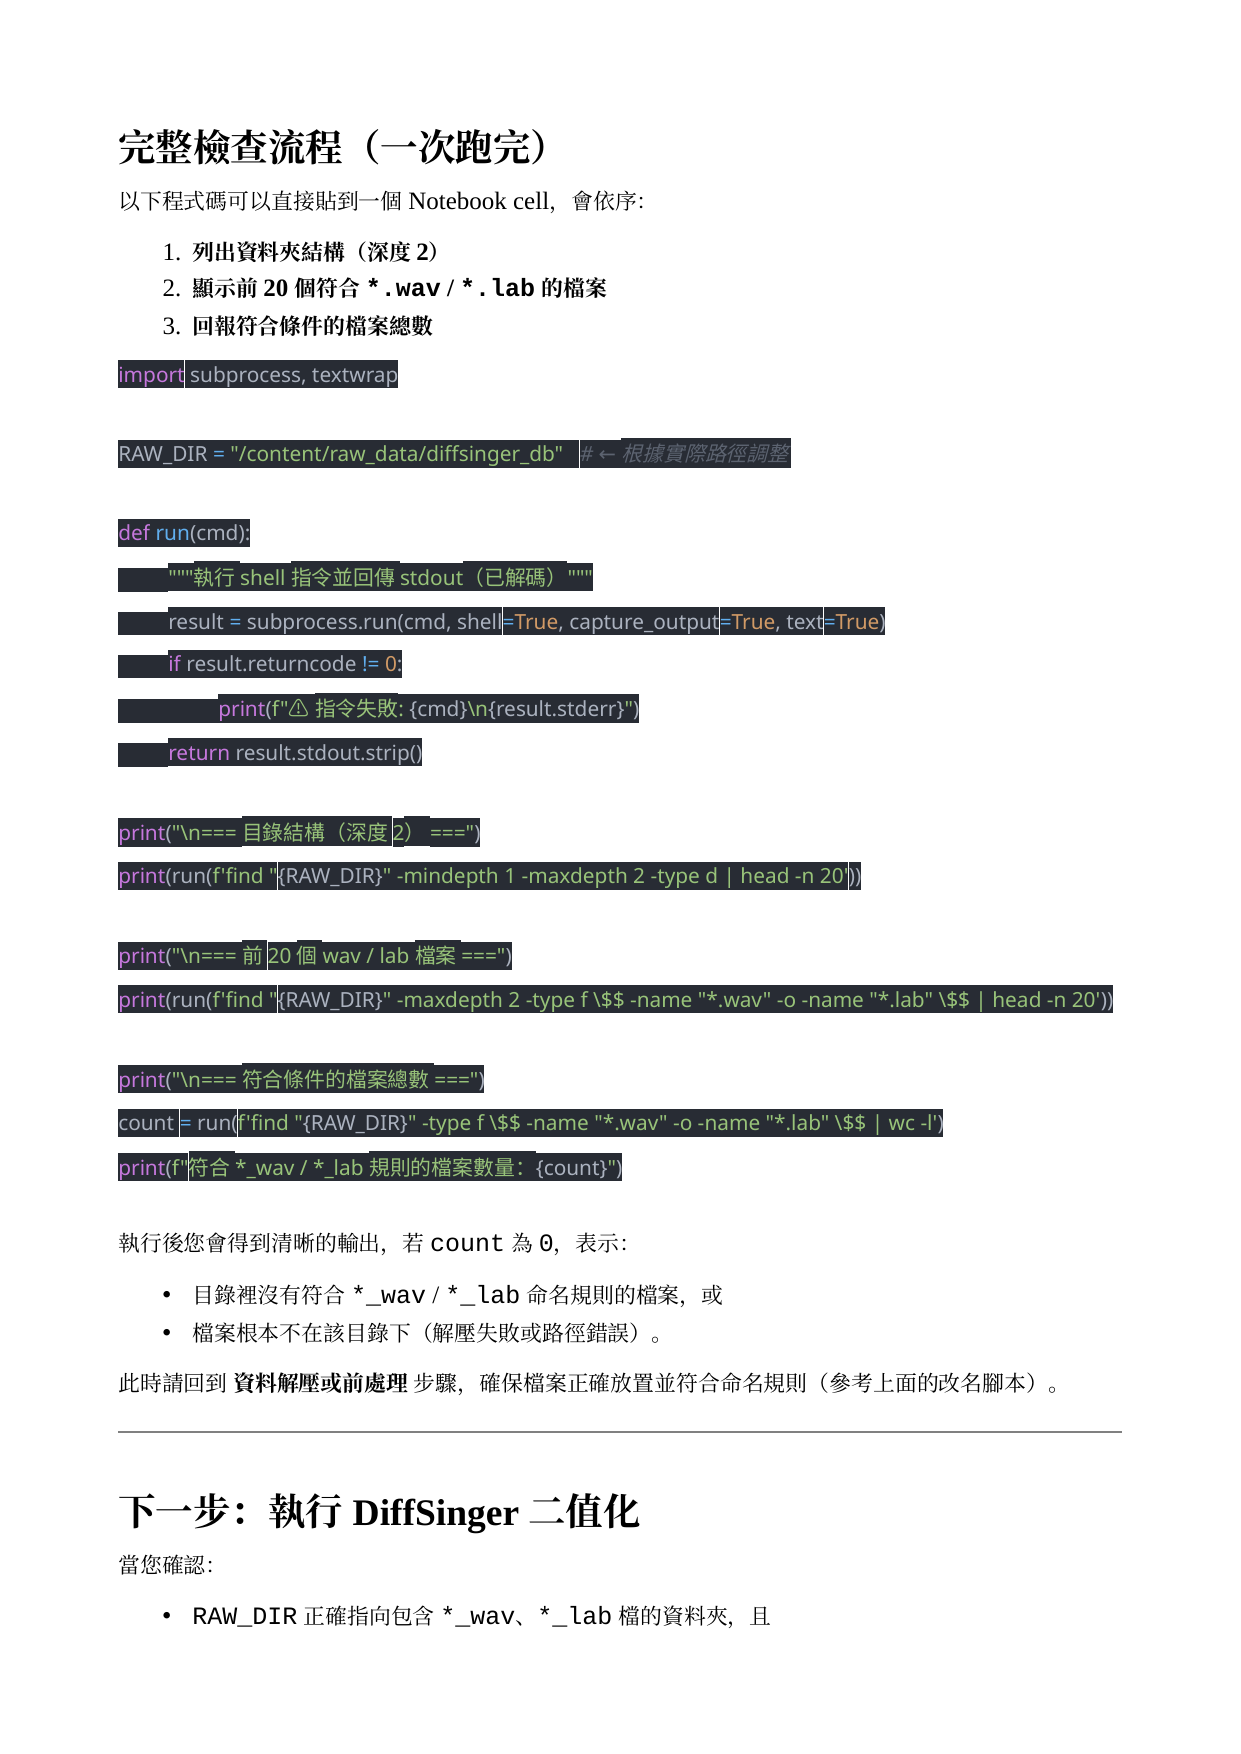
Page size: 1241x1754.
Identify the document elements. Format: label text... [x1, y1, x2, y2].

text print("\n=== 符合條件的檔案總數 ===") [118, 1063, 1122, 1093]
text print("\n=== 前 20 個 wav / lab 檔案 ===") [118, 940, 1122, 970]
text 此時請回到 資料解壓或前處理 步驟，確保檔案正確放置並符合命名規則（參考上面的改名腳本）。 [118, 1367, 1122, 1398]
text print(f"符合 *_wav / *_lab 規則的檔案數量：{count}") [118, 1151, 1122, 1181]
text result = subprocess.run(cmd, shell=True, capture_output=True, text=True) [118, 607, 1122, 635]
text count = run(f'find "{RAW_DIR}" -type f \$$ -name "*.wav" -o -name "*.lab" \$$ | wc -l') [118, 1108, 1122, 1137]
list 目錄裡沒有符合 *_wav / *_lab 命名規則的檔案，或 [162, 1278, 1122, 1311]
text print(f"⚠️ 指令失敗: {cmd}\n{result.stderr}") [118, 692, 1122, 723]
subtitle 下一步：執行 DiffSinger 二值化 [118, 1482, 1122, 1536]
text 執行後您會得到清晰的輸出，若 count 為 0，表示： [118, 1226, 1122, 1259]
list 顯示前 20 個符合 *.wav / *.lab 的檔案 [162, 271, 1122, 304]
text 當您確認： [118, 1549, 1122, 1580]
text import subprocess, textwrap [118, 360, 1122, 388]
text if result.returncode != 0: [118, 649, 1122, 678]
text print(run(f'find "{RAW_DIR}" -mindepth 1 -maxdepth 2 -type d | head -n 20')) [118, 862, 1122, 890]
text print(run(f'find "{RAW_DIR}" -maxdepth 2 -type f \$$ -name "*.wav" -o -name "*.lab" \$$ | head -n 20')) [118, 985, 1122, 1013]
text print("\n=== 目錄結構（深度 2） ===") [118, 816, 1122, 847]
text RAW_DIR = "/content/raw_data/diffsinger_db" # ← 根據實際路徑調整 [118, 438, 1122, 468]
subtitle 完整檢查流程（一次跑完） [118, 118, 1122, 172]
list 檔案根本不在該目錄下（解壓失敗或路徑錯誤）。 [162, 1316, 1122, 1347]
list 列出資料夾結構（深度 2） [162, 235, 1122, 267]
list RAW_DIR 正確指向包含 *_wav、*_lab 檔的資料夾，且 [162, 1599, 1122, 1632]
text """執行 shell 指令並回傳 stdout（已解碼）""" [118, 561, 1122, 592]
text 以下程式碼可以直接貼到一個 Notebook cell，會依序： [118, 184, 1122, 216]
text def run(cmd): [118, 518, 1122, 547]
text return result.stdout.strip() [118, 738, 1122, 767]
list 回報符合條件的檔案總數 [162, 309, 1122, 340]
